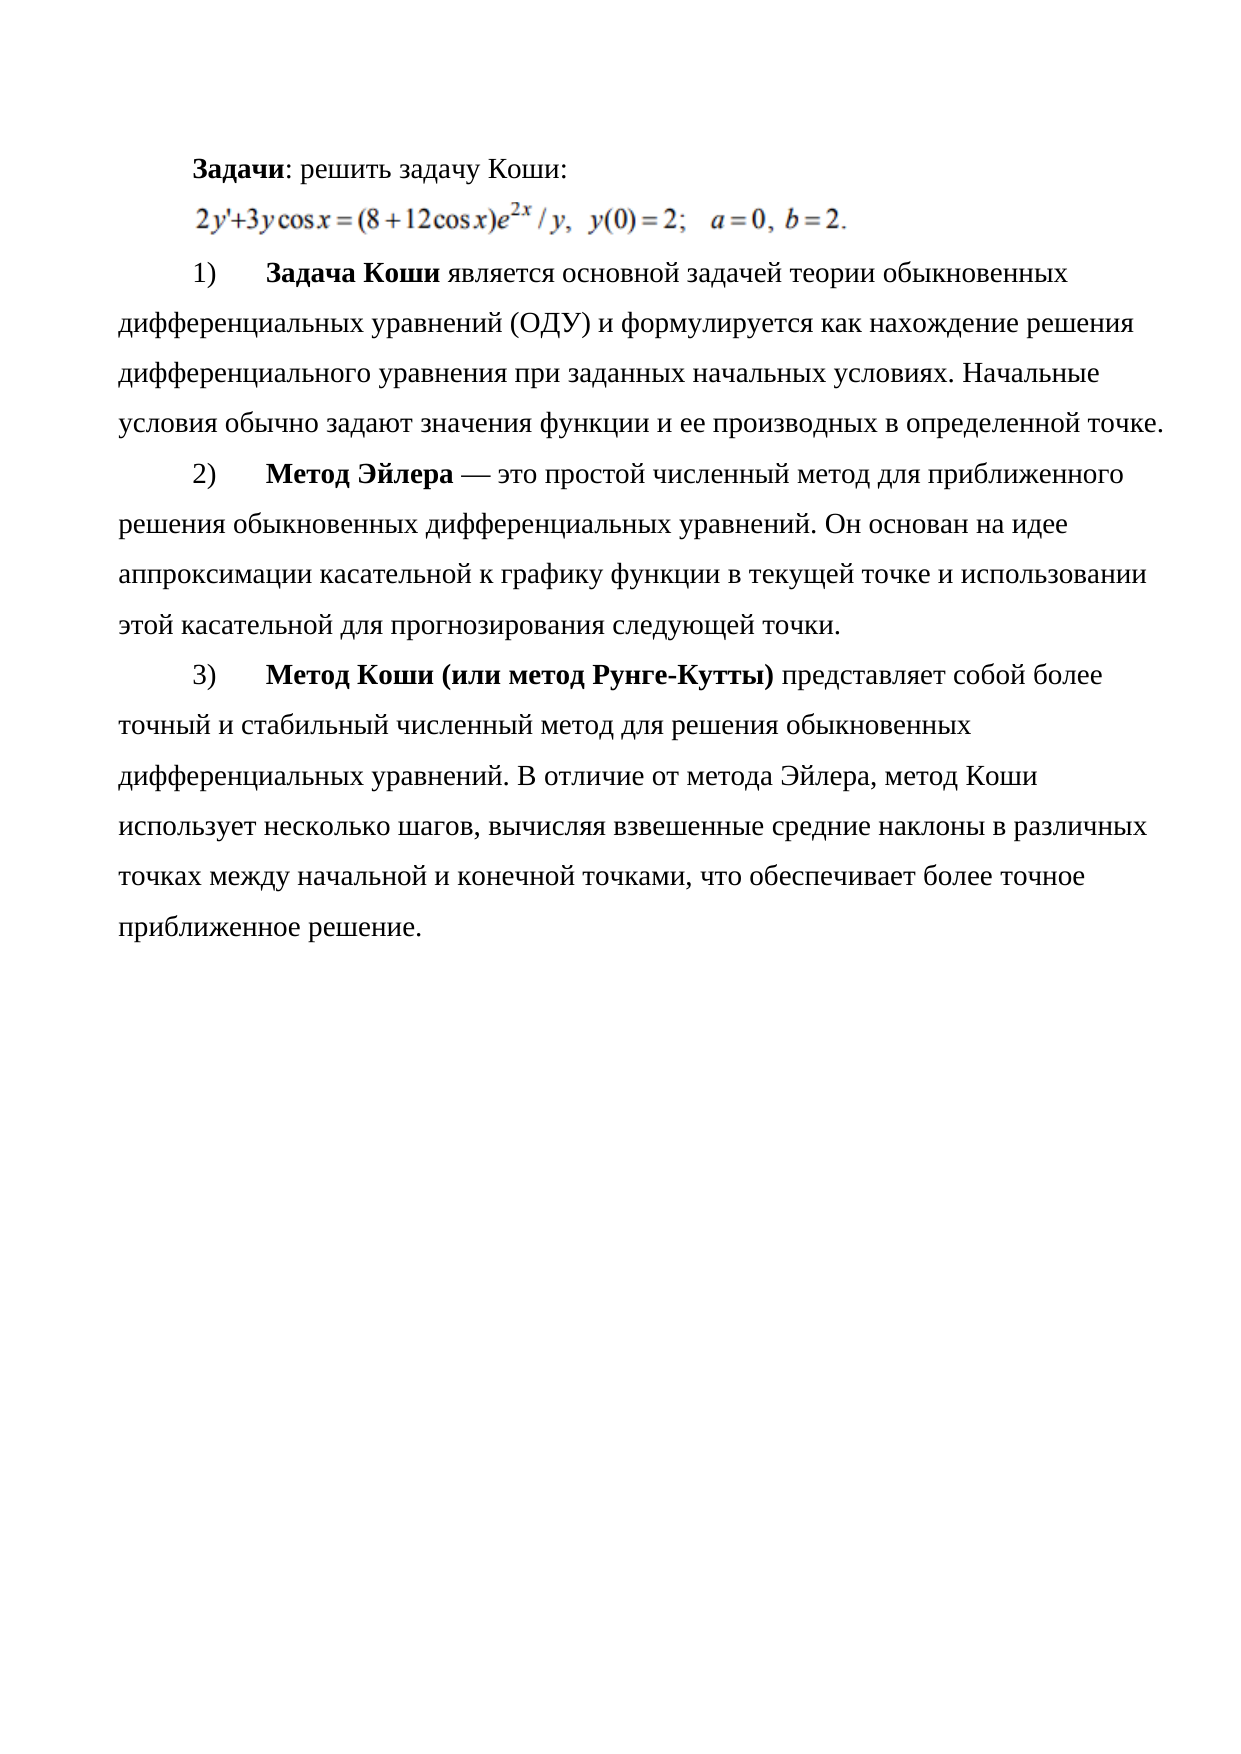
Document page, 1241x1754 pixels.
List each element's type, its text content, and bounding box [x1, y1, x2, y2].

list Метод Эйлера — это простой численный метод для приближенного решения обыкновенных дифференциальных уравнений. Он основан на идее аппроксимации касательной к графику функции в текущей точке и использовании этой касательной для прогнозирования следующей точки. [118, 456, 1181, 640]
text Задачи: решить задачу Коши: [118, 152, 1181, 185]
list Метод Коши (или метод Рунге-Кутты) представляет собой более точный и стабильный численный метод для решения обыкновенных дифференциальных уравнений. В отличие от метода Эйлера, метод Коши использует несколько шагов, вычисляя взвешенные средние наклоны в различных точках между начальной и конечной точками, что обеспечивает более точное приближенное решение. [118, 657, 1181, 942]
list Задача Коши является основной задачей теории обыкновенных дифференциальных уравнений (ОДУ) и формулируется как нахождение решения дифференциального уравнения при заданных начальных условиях. Начальные условия обычно задают значения функции и ее производных в определенной точке. [118, 255, 1181, 439]
